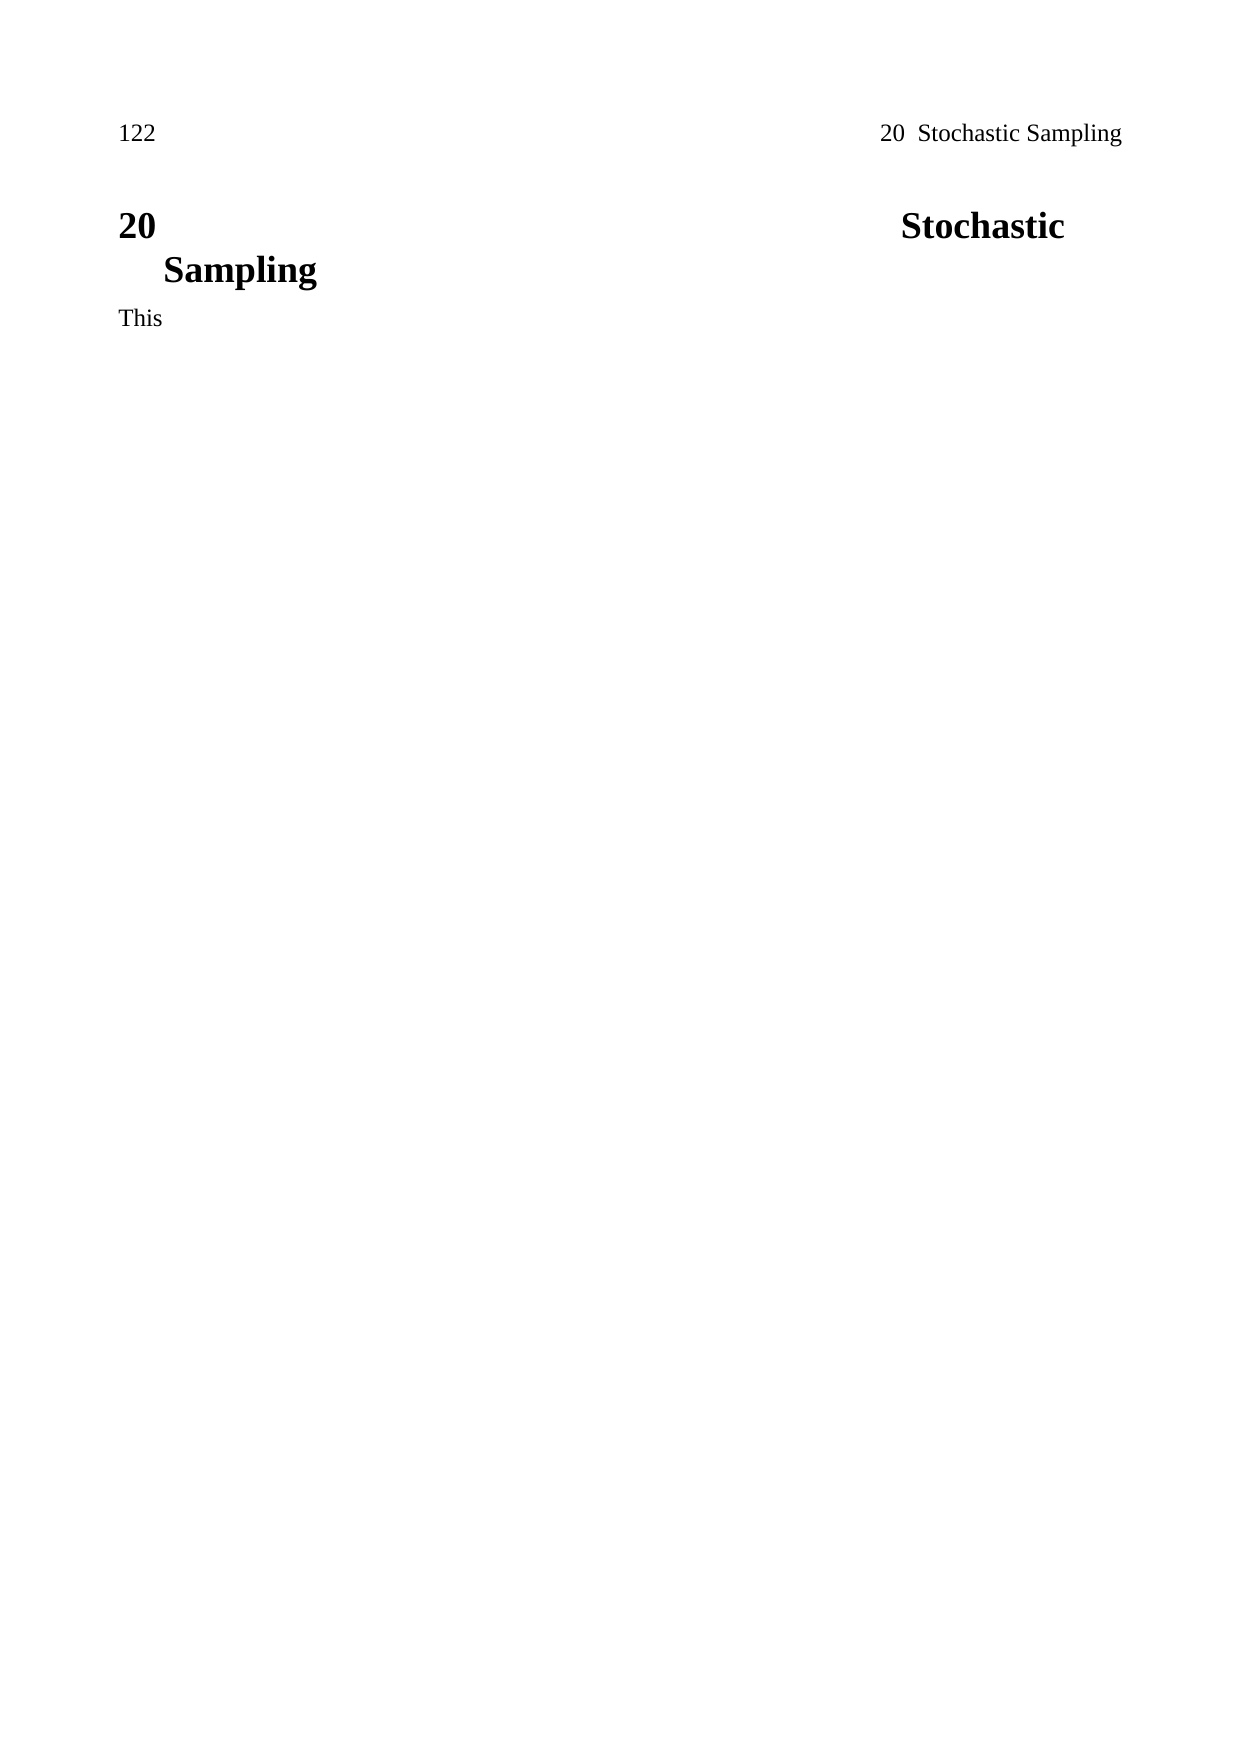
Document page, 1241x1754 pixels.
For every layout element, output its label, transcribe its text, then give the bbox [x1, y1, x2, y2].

subtitle Stochastic Sampling [118, 203, 1122, 290]
text This [118, 303, 1122, 332]
